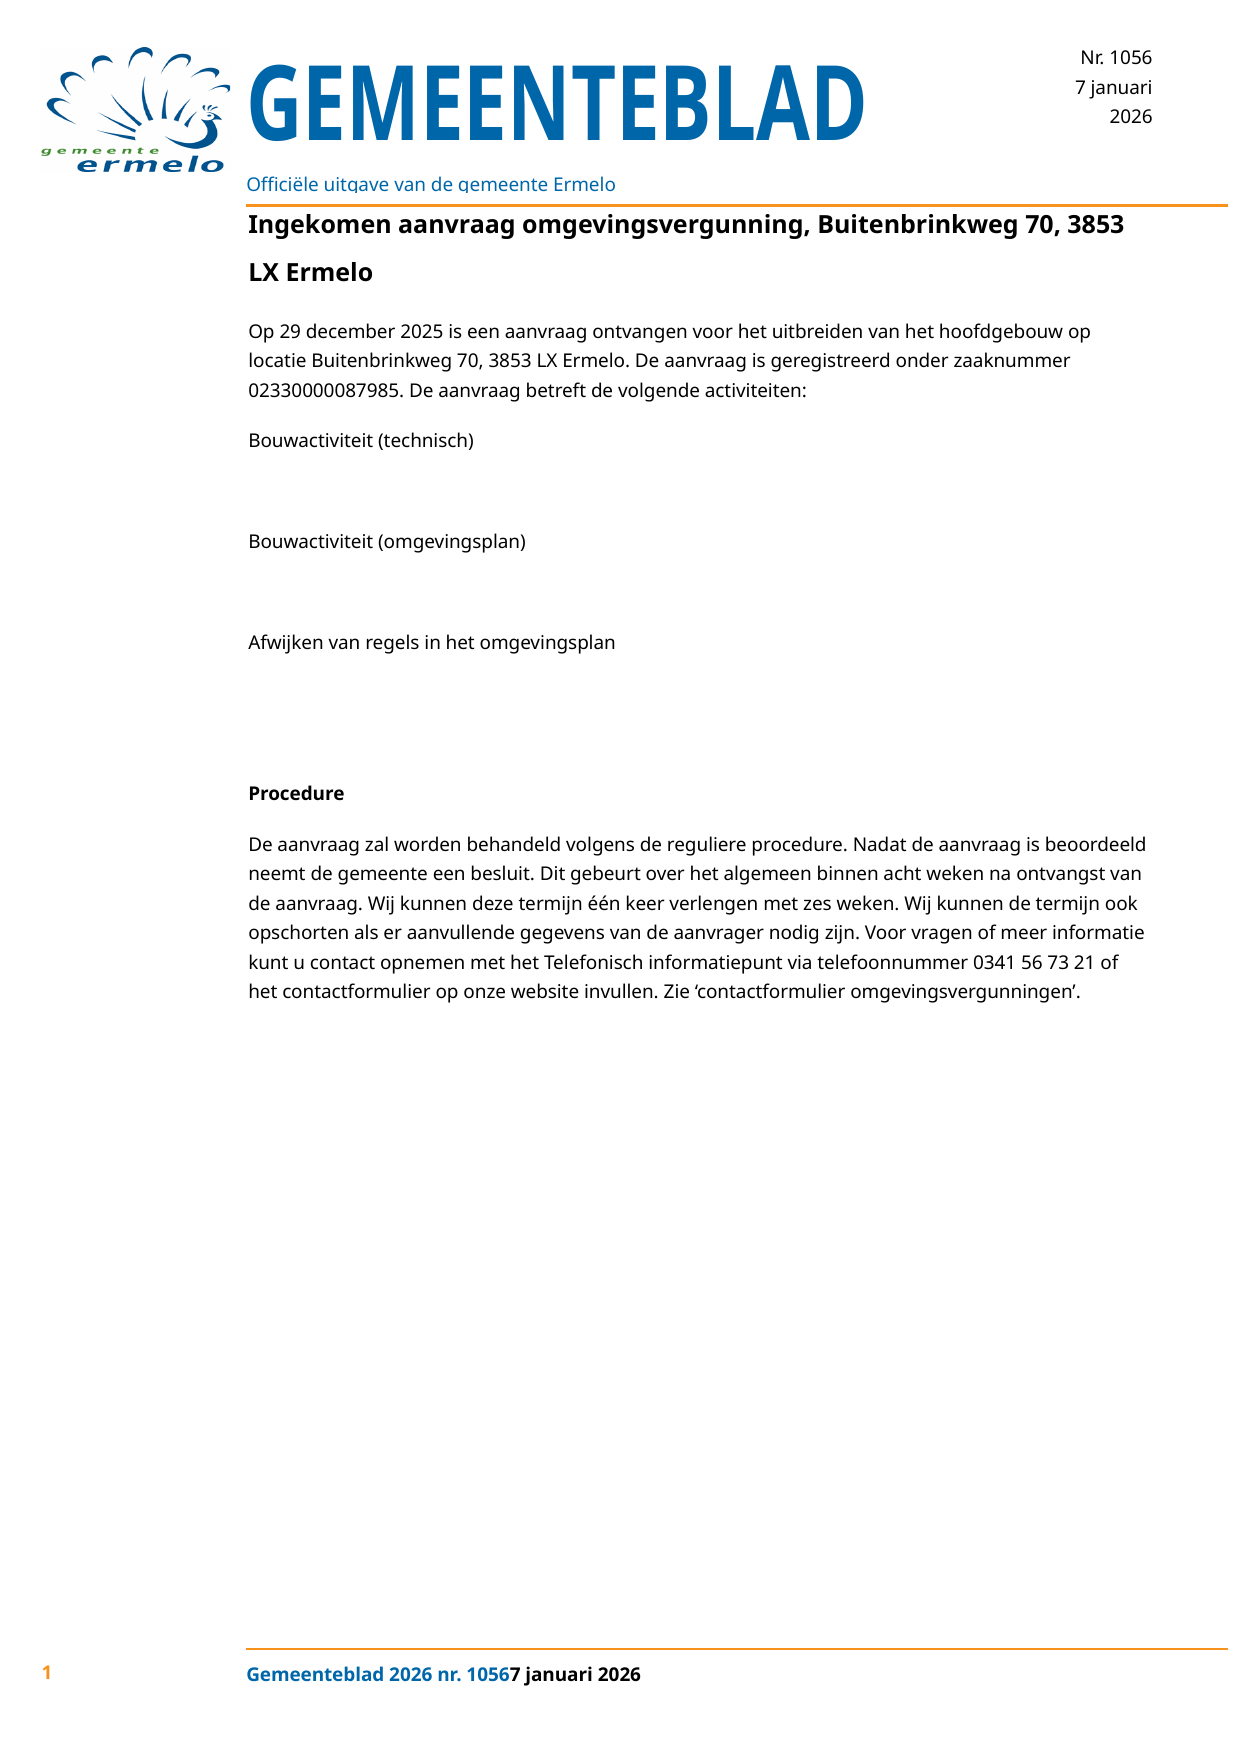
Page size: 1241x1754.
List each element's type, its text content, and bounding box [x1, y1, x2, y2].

text Procedure [248, 780, 1152, 806]
text Op 29 december 2025 is een aanvraag ontvangen voor het uitbreiden van het hoofdgebouw op locatie Buitenbrinkweg 70, 3853 LX Ermelo. De aanvraag is geregistreerd onder zaaknummer 02330000087985. De aanvraag betreft de volgende activiteiten: [248, 318, 1152, 403]
picture [41, 47, 231, 172]
text Afwijken van regels in het omgevingsplan [248, 629, 1152, 655]
text Bouwactiviteit (technisch) [248, 427, 1152, 453]
text De aanvraag zal worden behandeld volgens de reguliere procedure. Nadat de aanvraag is beoordeeld neemt de gemeente een besluit. Dit gebeurt over het algemeen binnen acht weken na ontvangst van de aanvraag. Wij kunnen deze termijn één keer verlengen met zes weken. Wij kunnen de termijn ook opschorten als er aanvullende gegevens van de aanvrager nodig zijn. Voor vragen of meer informatie kunt u contact opnemen met het Telefonisch informatiepunt via telefoonnummer 0341 56 73 21 of het contactformulier op onze website invullen. Zie ‘contactformulier omgevingsvergunningen’. [248, 831, 1152, 1004]
text Bouwactiviteit (omgevingsplan) [248, 528, 1152, 554]
text Ingekomen aanvraag omgevingsvergunning, Buitenbrinkweg 70, 3853 LX Ermelo [248, 207, 1152, 288]
